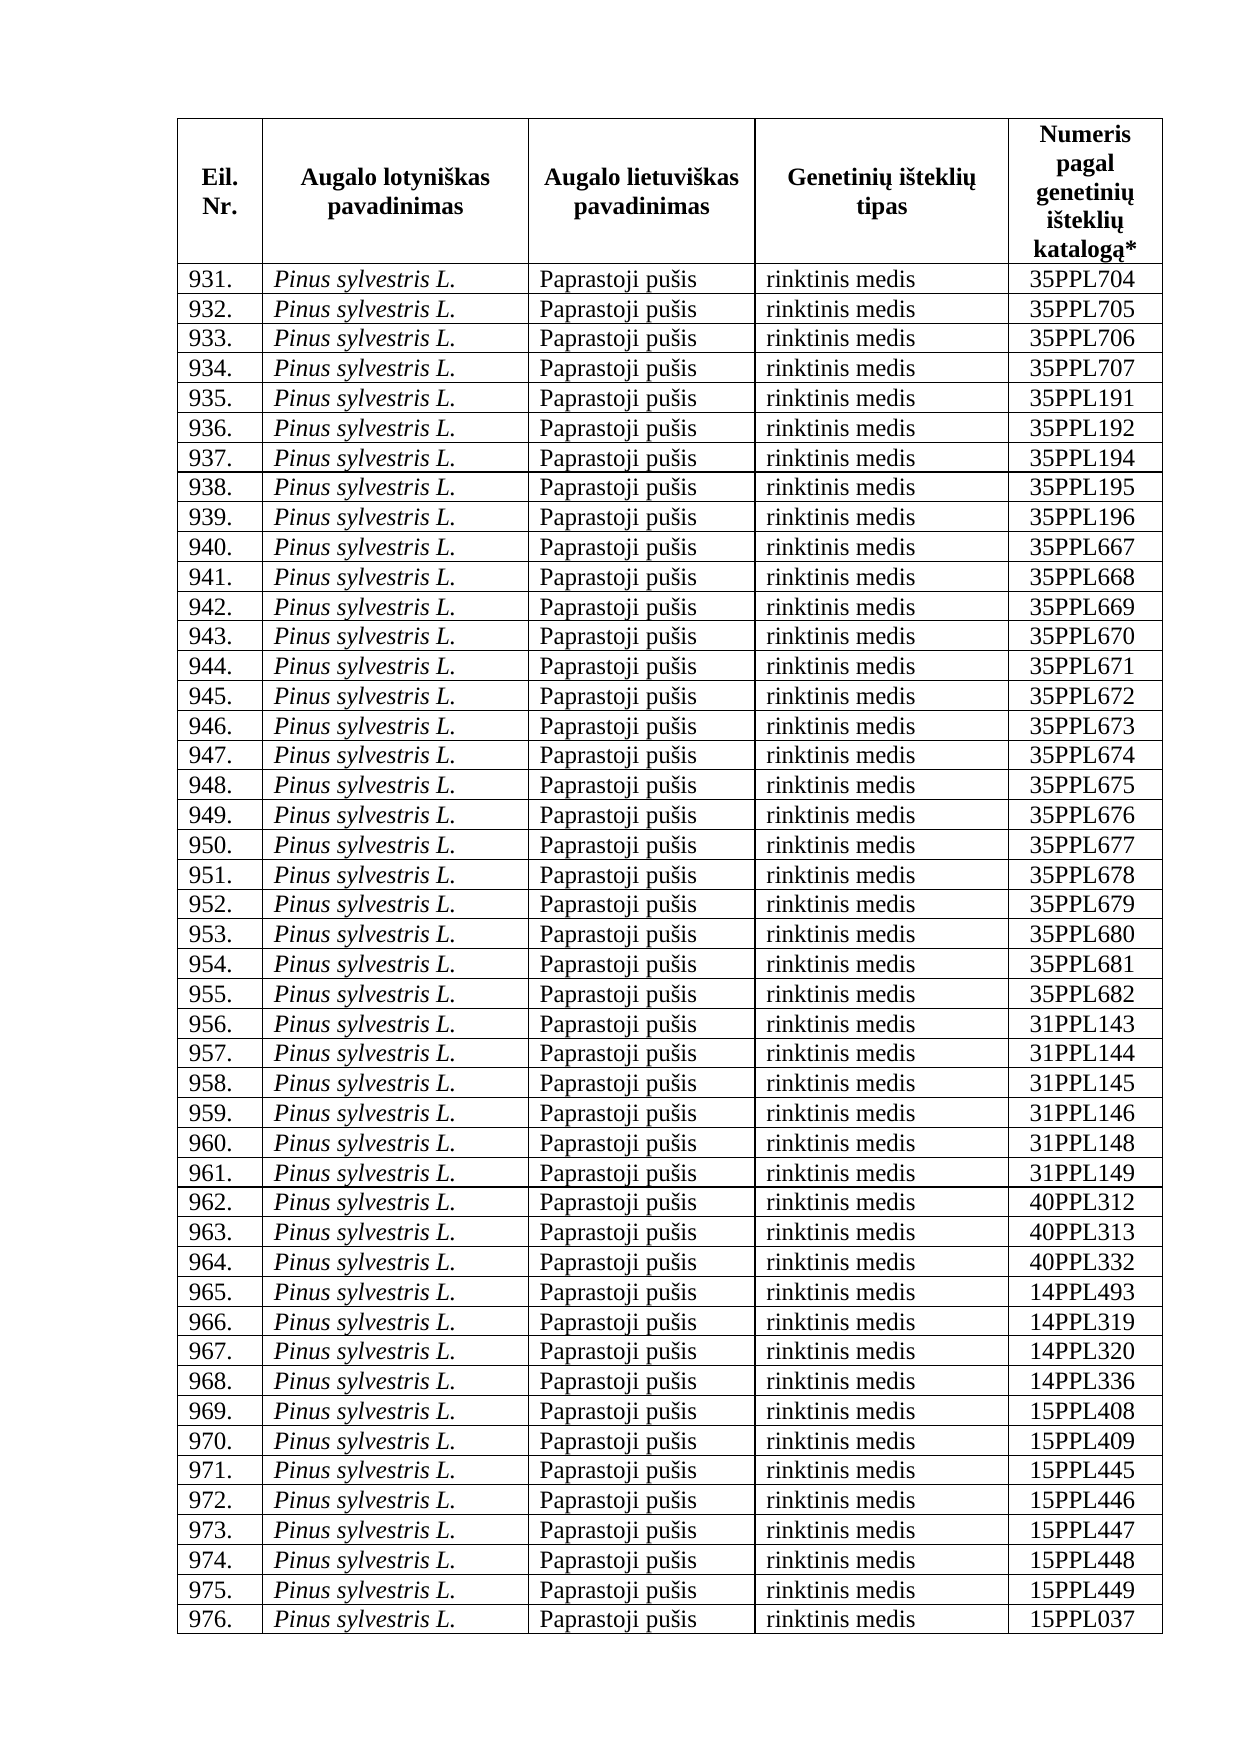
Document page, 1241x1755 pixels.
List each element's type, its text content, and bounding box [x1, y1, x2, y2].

table_cell Pinus sylvestris L. [263, 1485, 528, 1514]
table_cell 35PPL668 [1009, 562, 1162, 591]
table_cell rinktinis medis [756, 1456, 1008, 1484]
table_cell rinktinis medis [756, 1247, 1008, 1276]
table_cell 952. [178, 890, 262, 918]
table_cell 938. [178, 473, 262, 501]
table_cell Paprastoji pušis [529, 681, 754, 710]
table_cell 953. [178, 919, 262, 948]
table_cell rinktinis medis [756, 860, 1008, 888]
table_cell Pinus sylvestris L. [263, 681, 528, 710]
table_header Eil. Nr. [178, 119, 262, 263]
table_cell rinktinis medis [756, 1128, 1008, 1157]
table_cell rinktinis medis [756, 353, 1008, 382]
table_cell 35PPL705 [1009, 294, 1162, 322]
table_cell rinktinis medis [756, 770, 1008, 799]
table_cell Paprastoji pušis [529, 1128, 754, 1157]
table_cell rinktinis medis [756, 1307, 1008, 1335]
table_cell rinktinis medis [756, 1188, 1008, 1216]
table_cell Pinus sylvestris L. [263, 413, 528, 442]
table_cell 15PPL409 [1009, 1426, 1162, 1454]
table_cell rinktinis medis [756, 711, 1008, 739]
table_cell Pinus sylvestris L. [263, 1426, 528, 1454]
table_cell 936. [178, 413, 262, 442]
table_cell Pinus sylvestris L. [263, 324, 528, 352]
table_cell Paprastoji pušis [529, 443, 754, 471]
table_cell 955. [178, 979, 262, 1008]
table_cell Pinus sylvestris L. [263, 1247, 528, 1276]
table_cell Paprastoji pušis [529, 294, 754, 322]
table_cell rinktinis medis [756, 324, 1008, 352]
table_cell 941. [178, 562, 262, 591]
table_cell 943. [178, 621, 262, 650]
table_cell Pinus sylvestris L. [263, 741, 528, 769]
table_cell Paprastoji pušis [529, 1068, 754, 1097]
table_cell Pinus sylvestris L. [263, 502, 528, 531]
table_cell 35PPL704 [1009, 264, 1162, 293]
table_header Augalo lotyniškas pavadinimas [263, 119, 528, 263]
table_cell rinktinis medis [756, 1009, 1008, 1037]
table_cell 35PPL674 [1009, 741, 1162, 769]
table_cell rinktinis medis [756, 1277, 1008, 1306]
table_cell rinktinis medis [756, 1545, 1008, 1574]
table_cell 35PPL679 [1009, 890, 1162, 918]
table_cell Paprastoji pušis [529, 1515, 754, 1544]
table_cell rinktinis medis [756, 443, 1008, 471]
table_cell Pinus sylvestris L. [263, 1545, 528, 1574]
table_cell Pinus sylvestris L. [263, 1128, 528, 1157]
table_cell rinktinis medis [756, 1158, 1008, 1186]
table_cell Paprastoji pušis [529, 1426, 754, 1454]
table_cell Pinus sylvestris L. [263, 1366, 528, 1395]
table_cell Pinus sylvestris L. [263, 1068, 528, 1097]
table_cell Paprastoji pušis [529, 741, 754, 769]
table_cell rinktinis medis [756, 1098, 1008, 1127]
table_cell 945. [178, 681, 262, 710]
table_cell Paprastoji pušis [529, 621, 754, 650]
table_cell Paprastoji pušis [529, 1188, 754, 1216]
table_cell Paprastoji pušis [529, 532, 754, 561]
table_cell Pinus sylvestris L. [263, 919, 528, 948]
table_cell rinktinis medis [756, 294, 1008, 322]
table_cell 948. [178, 770, 262, 799]
table_cell rinktinis medis [756, 1426, 1008, 1454]
table_cell Pinus sylvestris L. [263, 1039, 528, 1067]
table_cell 972. [178, 1485, 262, 1514]
table_cell 31PPL149 [1009, 1158, 1162, 1186]
table_cell 40PPL332 [1009, 1247, 1162, 1276]
table_cell 964. [178, 1247, 262, 1276]
table_cell Paprastoji pušis [529, 1247, 754, 1276]
table_cell rinktinis medis [756, 830, 1008, 859]
table_cell 40PPL313 [1009, 1217, 1162, 1246]
table_cell Paprastoji pušis [529, 979, 754, 1008]
table_cell 937. [178, 443, 262, 471]
table_cell Pinus sylvestris L. [263, 473, 528, 501]
table_cell 974. [178, 1545, 262, 1574]
table_cell 35PPL192 [1009, 413, 1162, 442]
table_cell Pinus sylvestris L. [263, 1336, 528, 1365]
table_cell Pinus sylvestris L. [263, 264, 528, 293]
table_cell 35PPL670 [1009, 621, 1162, 650]
table_cell Paprastoji pušis [529, 1039, 754, 1067]
table_cell Paprastoji pušis [529, 1396, 754, 1425]
table_cell rinktinis medis [756, 1605, 1008, 1633]
table_cell rinktinis medis [756, 1396, 1008, 1425]
table_cell rinktinis medis [756, 1039, 1008, 1067]
table_cell 959. [178, 1098, 262, 1127]
table_cell Pinus sylvestris L. [263, 1575, 528, 1603]
table_cell rinktinis medis [756, 383, 1008, 412]
table_cell rinktinis medis [756, 949, 1008, 978]
table_cell Paprastoji pušis [529, 413, 754, 442]
table_cell 963. [178, 1217, 262, 1246]
table_cell Pinus sylvestris L. [263, 1396, 528, 1425]
table_cell Paprastoji pušis [529, 1098, 754, 1127]
table_cell 14PPL336 [1009, 1366, 1162, 1395]
table_cell 35PPL195 [1009, 473, 1162, 501]
table_cell rinktinis medis [756, 800, 1008, 829]
table_cell Pinus sylvestris L. [263, 1456, 528, 1484]
table_cell rinktinis medis [756, 890, 1008, 918]
table_cell 31PPL143 [1009, 1009, 1162, 1037]
table_cell Pinus sylvestris L. [263, 651, 528, 680]
table_cell rinktinis medis [756, 532, 1008, 561]
table_cell 956. [178, 1009, 262, 1037]
table_cell 35PPL671 [1009, 651, 1162, 680]
table_cell Paprastoji pušis [529, 830, 754, 859]
table_cell 35PPL707 [1009, 353, 1162, 382]
table_cell 15PPL445 [1009, 1456, 1162, 1484]
table_cell rinktinis medis [756, 562, 1008, 591]
table_cell 967. [178, 1336, 262, 1365]
table_cell 944. [178, 651, 262, 680]
table_cell rinktinis medis [756, 1336, 1008, 1365]
table_cell Pinus sylvestris L. [263, 1009, 528, 1037]
table_cell 969. [178, 1396, 262, 1425]
table_header Genetinių išteklių tipas [756, 119, 1008, 263]
table_cell 35PPL681 [1009, 949, 1162, 978]
table_cell 947. [178, 741, 262, 769]
table_cell Pinus sylvestris L. [263, 1605, 528, 1633]
table_cell Paprastoji pušis [529, 324, 754, 352]
table_cell rinktinis medis [756, 681, 1008, 710]
table_cell rinktinis medis [756, 1575, 1008, 1603]
table_cell 35PPL191 [1009, 383, 1162, 412]
table_cell Pinus sylvestris L. [263, 1158, 528, 1186]
table_cell 942. [178, 592, 262, 620]
table_cell 35PPL194 [1009, 443, 1162, 471]
table_cell 960. [178, 1128, 262, 1157]
table_cell rinktinis medis [756, 1485, 1008, 1514]
table_cell Paprastoji pušis [529, 264, 754, 293]
table_cell Pinus sylvestris L. [263, 770, 528, 799]
table_cell Paprastoji pušis [529, 1277, 754, 1306]
table_cell Pinus sylvestris L. [263, 800, 528, 829]
table_cell rinktinis medis [756, 979, 1008, 1008]
table_cell Paprastoji pušis [529, 800, 754, 829]
table_cell 15PPL448 [1009, 1545, 1162, 1574]
table_cell Pinus sylvestris L. [263, 1515, 528, 1544]
table_cell 35PPL676 [1009, 800, 1162, 829]
table_cell 31PPL148 [1009, 1128, 1162, 1157]
table_cell Paprastoji pušis [529, 890, 754, 918]
table_cell Pinus sylvestris L. [263, 383, 528, 412]
table_cell 954. [178, 949, 262, 978]
table_cell 932. [178, 294, 262, 322]
table_cell 40PPL312 [1009, 1188, 1162, 1216]
table_cell 35PPL682 [1009, 979, 1162, 1008]
table_cell Pinus sylvestris L. [263, 1217, 528, 1246]
table_cell Pinus sylvestris L. [263, 294, 528, 322]
table_cell Paprastoji pušis [529, 919, 754, 948]
table_cell Pinus sylvestris L. [263, 711, 528, 739]
table_cell 35PPL672 [1009, 681, 1162, 710]
table_cell rinktinis medis [756, 1366, 1008, 1395]
table_cell 15PPL446 [1009, 1485, 1162, 1514]
table_cell Pinus sylvestris L. [263, 860, 528, 888]
table_cell 35PPL669 [1009, 592, 1162, 620]
table_cell rinktinis medis [756, 502, 1008, 531]
table_cell Pinus sylvestris L. [263, 562, 528, 591]
table_cell rinktinis medis [756, 264, 1008, 293]
table_cell Pinus sylvestris L. [263, 443, 528, 471]
table_cell Pinus sylvestris L. [263, 949, 528, 978]
table_cell Pinus sylvestris L. [263, 532, 528, 561]
table_cell Paprastoji pušis [529, 1336, 754, 1365]
table_cell 15PPL408 [1009, 1396, 1162, 1425]
table_cell Paprastoji pušis [529, 1456, 754, 1484]
table_header Numeris pagal genetinių išteklių katalogą* [1009, 119, 1162, 263]
table_cell 958. [178, 1068, 262, 1097]
table_cell 940. [178, 532, 262, 561]
table_cell 949. [178, 800, 262, 829]
table_cell Paprastoji pušis [529, 473, 754, 501]
table_cell rinktinis medis [756, 651, 1008, 680]
table_cell Paprastoji pušis [529, 383, 754, 412]
table_cell rinktinis medis [756, 473, 1008, 501]
table_cell rinktinis medis [756, 741, 1008, 769]
table_cell Pinus sylvestris L. [263, 979, 528, 1008]
table_cell rinktinis medis [756, 1068, 1008, 1097]
table_cell 35PPL673 [1009, 711, 1162, 739]
table_cell 35PPL196 [1009, 502, 1162, 531]
table_cell Paprastoji pušis [529, 770, 754, 799]
table_cell 970. [178, 1426, 262, 1454]
table_cell 975. [178, 1575, 262, 1603]
table_cell 934. [178, 353, 262, 382]
table_header Augalo lietuviškas pavadinimas [529, 119, 754, 263]
table_cell 31PPL146 [1009, 1098, 1162, 1127]
table_cell Paprastoji pušis [529, 651, 754, 680]
table_cell rinktinis medis [756, 592, 1008, 620]
table_cell 976. [178, 1605, 262, 1633]
table_cell Paprastoji pušis [529, 353, 754, 382]
table_cell Paprastoji pušis [529, 1307, 754, 1335]
table_cell Pinus sylvestris L. [263, 353, 528, 382]
table_cell Paprastoji pušis [529, 562, 754, 591]
table_cell Pinus sylvestris L. [263, 592, 528, 620]
table_cell Paprastoji pušis [529, 592, 754, 620]
table_cell rinktinis medis [756, 1217, 1008, 1246]
table_cell 951. [178, 860, 262, 888]
table_cell Paprastoji pušis [529, 1545, 754, 1574]
table_cell 15PPL037 [1009, 1605, 1162, 1633]
table_cell 35PPL667 [1009, 532, 1162, 561]
table_cell 968. [178, 1366, 262, 1395]
table_cell 15PPL449 [1009, 1575, 1162, 1603]
table_cell 965. [178, 1277, 262, 1306]
table_cell 14PPL319 [1009, 1307, 1162, 1335]
table_cell 35PPL680 [1009, 919, 1162, 948]
table_cell 35PPL677 [1009, 830, 1162, 859]
table_cell 14PPL320 [1009, 1336, 1162, 1365]
table_cell Paprastoji pušis [529, 1158, 754, 1186]
table_cell Paprastoji pušis [529, 1009, 754, 1037]
table_cell Pinus sylvestris L. [263, 890, 528, 918]
table_cell 35PPL706 [1009, 324, 1162, 352]
table_cell Paprastoji pušis [529, 949, 754, 978]
table_cell 973. [178, 1515, 262, 1544]
table_cell 35PPL678 [1009, 860, 1162, 888]
table_cell 971. [178, 1456, 262, 1484]
table_cell Pinus sylvestris L. [263, 1098, 528, 1127]
table_cell Paprastoji pušis [529, 1485, 754, 1514]
table_cell Pinus sylvestris L. [263, 1307, 528, 1335]
table_cell 35PPL675 [1009, 770, 1162, 799]
table_cell 15PPL447 [1009, 1515, 1162, 1544]
table_cell Pinus sylvestris L. [263, 621, 528, 650]
table_cell Paprastoji pušis [529, 1605, 754, 1633]
table_cell Pinus sylvestris L. [263, 830, 528, 859]
table_cell Pinus sylvestris L. [263, 1277, 528, 1306]
table_cell Paprastoji pušis [529, 860, 754, 888]
table_cell Paprastoji pušis [529, 1366, 754, 1395]
table_cell rinktinis medis [756, 919, 1008, 948]
table_cell 961. [178, 1158, 262, 1186]
table_cell Paprastoji pušis [529, 711, 754, 739]
table_cell 14PPL493 [1009, 1277, 1162, 1306]
table_cell 962. [178, 1188, 262, 1216]
table_cell 933. [178, 324, 262, 352]
table_cell 31PPL144 [1009, 1039, 1162, 1067]
table_cell rinktinis medis [756, 1515, 1008, 1544]
table_cell 939. [178, 502, 262, 531]
table_cell rinktinis medis [756, 621, 1008, 650]
table_cell Pinus sylvestris L. [263, 1188, 528, 1216]
table_cell rinktinis medis [756, 413, 1008, 442]
table_cell Paprastoji pušis [529, 1217, 754, 1246]
table_cell 931. [178, 264, 262, 293]
table_cell 31PPL145 [1009, 1068, 1162, 1097]
table_cell Paprastoji pušis [529, 502, 754, 531]
table_cell 966. [178, 1307, 262, 1335]
table_cell 950. [178, 830, 262, 859]
table_cell 935. [178, 383, 262, 412]
table_cell 946. [178, 711, 262, 739]
table_cell 957. [178, 1039, 262, 1067]
table_cell Paprastoji pušis [529, 1575, 754, 1603]
